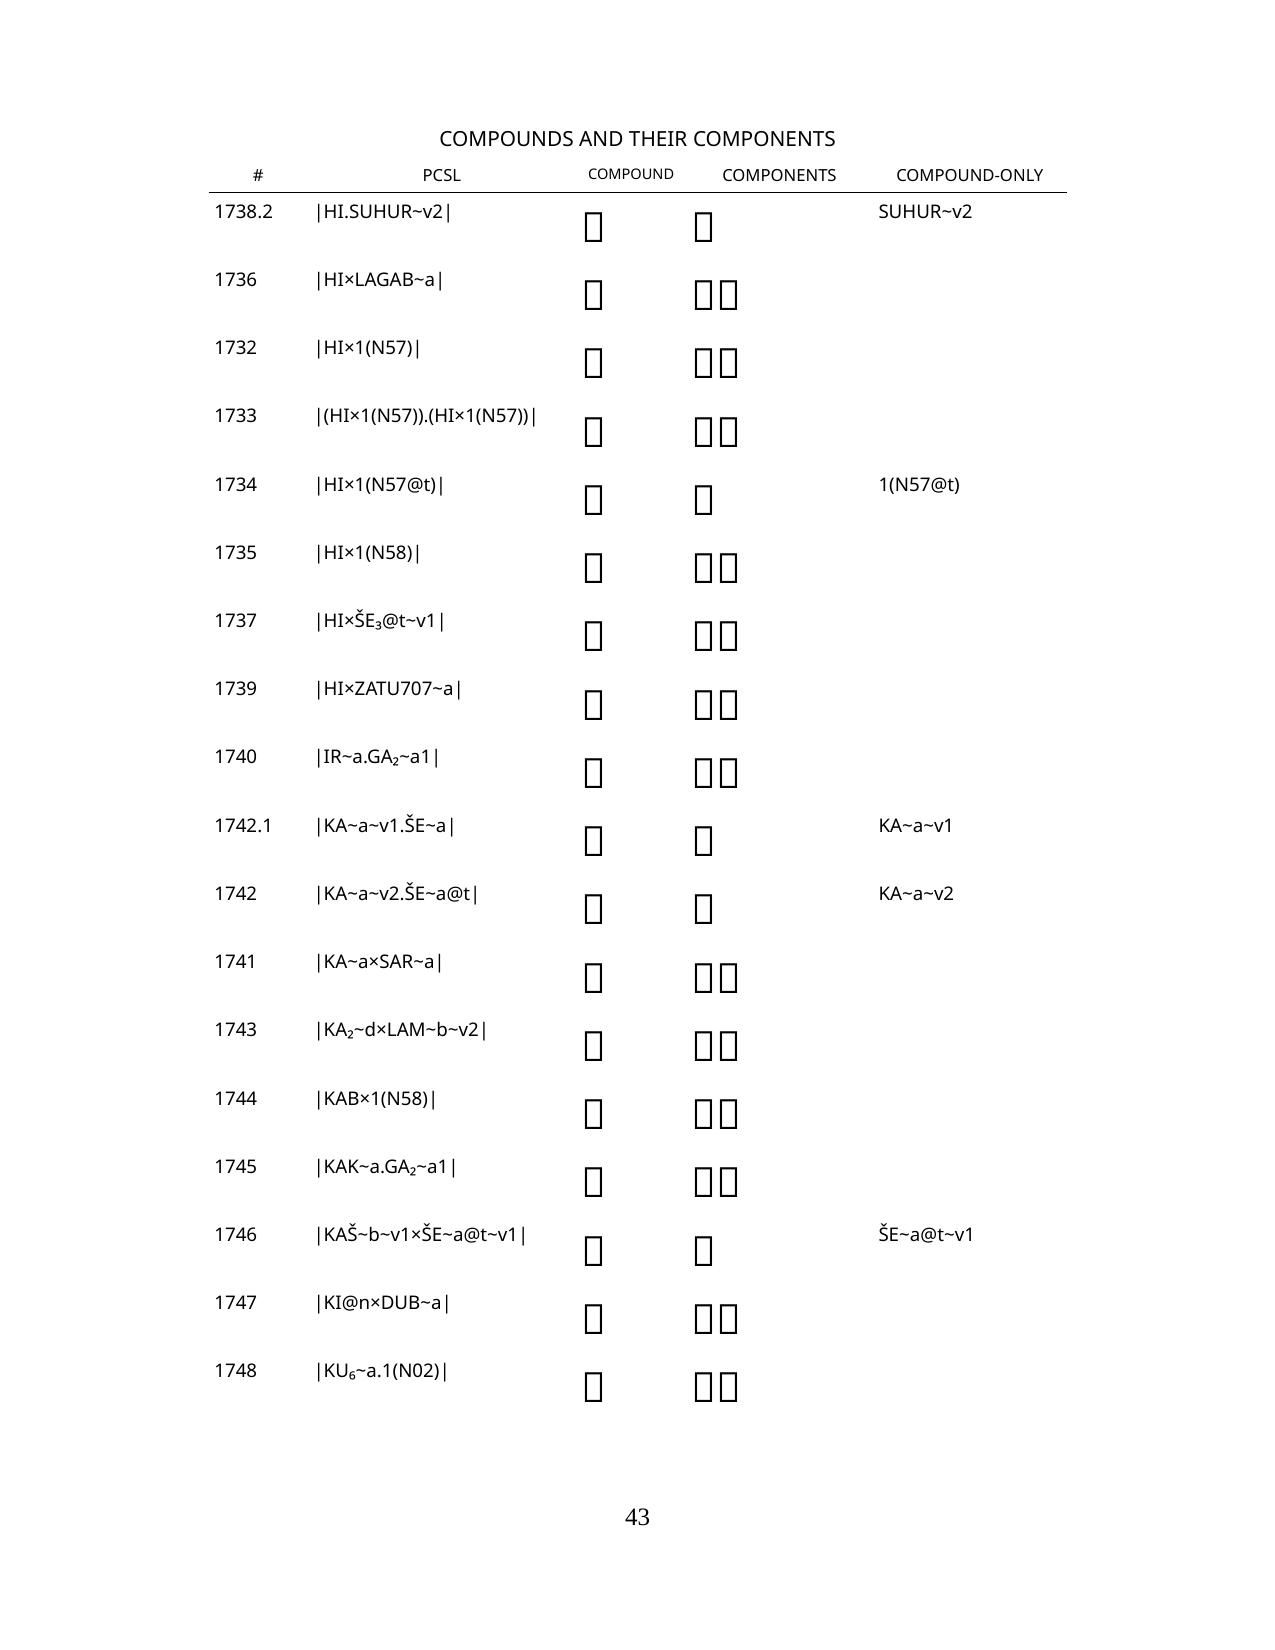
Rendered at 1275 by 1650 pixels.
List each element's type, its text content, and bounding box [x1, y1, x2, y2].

table_cell 𒡕𒭼 [686, 670, 872, 738]
table_cell [873, 260, 1067, 329]
table_cell 1746 [209, 1216, 308, 1284]
table_cell 𒡕𒣟 [686, 260, 872, 329]
table_cell |HI×LAGAB~a| [308, 260, 576, 329]
table_cell |KA₂~d×LAM~b~v2| [308, 1011, 576, 1079]
table_cell 𒡬𒟜 [686, 738, 872, 806]
table_cell 1737 [209, 602, 308, 670]
table_cell 1735 [209, 533, 308, 602]
table_cell 𒵎 [576, 465, 686, 533]
table_cell 𒡕 [686, 465, 872, 533]
table_cell 𒡕𒧝 [686, 602, 872, 670]
table_cell |KAK~a.GA₂~a1| [308, 1148, 576, 1216]
table_cell 𒵏 [576, 533, 686, 602]
table_cell 1738.2 [209, 193, 308, 260]
table_cell # [209, 158, 308, 192]
table_cell [873, 943, 1067, 1011]
table_cell ŠE~a@t~v1 [873, 1216, 1067, 1284]
table_cell |KA~a~v2.ŠE~a@t| [308, 875, 576, 943]
table_cell [873, 1352, 1067, 1420]
table_cell 𒵘 [576, 875, 686, 943]
table_cell 𒵔 [576, 193, 686, 260]
table_cell 𒢆𒟜 [686, 1148, 872, 1216]
table_cell 1736 [209, 260, 308, 329]
table_cell 1741 [209, 943, 308, 1011]
table_cell 𒢀𒣵 [686, 1011, 872, 1079]
table_cell |KA~a×SAR~a| [308, 943, 576, 1011]
table_cell 1732 [209, 329, 308, 397]
table_cell 𒡕𒗚 [686, 397, 872, 465]
table_cell 𒵚 [576, 1011, 686, 1079]
table_cell 𒵕 [576, 670, 686, 738]
table_cell 𒢁𒗛 [686, 1079, 872, 1147]
table_cell [873, 397, 1067, 465]
table_cell 1740 [209, 738, 308, 806]
table_cell KA~a~v2 [873, 875, 1067, 943]
table_cell 𒡕 [686, 193, 872, 260]
table_cell 𒵜 [576, 1148, 686, 1216]
table_cell |KA~a~v1.ŠE~a| [308, 806, 576, 874]
table_cell 𒵌 [576, 329, 686, 397]
table_cell COMPOUND [576, 158, 686, 192]
table_cell COMPOUND-ONLY [873, 158, 1067, 192]
table_cell 1745 [209, 1148, 308, 1216]
table_cell 1733 [209, 397, 308, 465]
table_cell 𒧗 [686, 875, 872, 943]
table_cell 1734 [209, 465, 308, 533]
table_cell 1748 [209, 1352, 308, 1420]
table_cell 𒵗 [576, 943, 686, 1011]
table_cell COMPONENTS [686, 158, 872, 192]
table_cell [873, 1284, 1067, 1352]
table_cell 𒡕𒗚 [686, 329, 872, 397]
table_header COMPOUNDS AND THEIR COMPONENTS [209, 118, 1067, 158]
table_cell 𒵛 [576, 1079, 686, 1147]
table_cell 1747 [209, 1284, 308, 1352]
table_cell 𒡕𒗛 [686, 533, 872, 602]
table_cell |KI@n×DUB~a| [308, 1284, 576, 1352]
table_cell 𒵑 [576, 602, 686, 670]
table_cell [873, 670, 1067, 738]
table_cell 𒢠𒞍 [686, 1284, 872, 1352]
table_cell |HI×1(N58)| [308, 533, 576, 602]
table_cell 𒵖 [576, 738, 686, 806]
table_cell 𒡼𒦺 [686, 943, 872, 1011]
table_cell |(HI×1(N57)).(HI×1(N57))| [308, 397, 576, 465]
table_cell |KAŠ~b~v1×ŠE~a@t~v1| [308, 1216, 576, 1284]
table_cell 𒵝 [576, 1216, 686, 1284]
table_cell 1742.1 [209, 806, 308, 874]
table_cell [873, 329, 1067, 397]
table_cell |KU₆~a.1(N02)| [308, 1352, 576, 1420]
table_cell 𒵞 [576, 1284, 686, 1352]
table_cell |HI.SUHUR~v2| [308, 193, 576, 260]
table_cell [873, 1011, 1067, 1079]
table_cell PCSL [308, 158, 576, 192]
table_cell [873, 1148, 1067, 1216]
table_cell |IR~a.GA₂~a1| [308, 738, 576, 806]
table_cell 𒵍 [576, 397, 686, 465]
table_cell 1(N57@t) [873, 465, 1067, 533]
table_cell |HI×1(N57)| [308, 329, 576, 397]
table_cell [873, 602, 1067, 670]
table_cell [873, 738, 1067, 806]
table_cell 1743 [209, 1011, 308, 1079]
table_cell 𒣈𒖃 [686, 1352, 872, 1420]
table_cell [873, 1079, 1067, 1147]
table_cell 𒵐 [576, 260, 686, 329]
table_cell |KAB×1(N58)| [308, 1079, 576, 1147]
table_cell 𒧖 [686, 806, 872, 874]
table_cell |HI×ŠE₃@t~v1| [308, 602, 576, 670]
table_cell |HI×1(N57@t)| [308, 465, 576, 533]
table_cell KA~a~v1 [873, 806, 1067, 874]
table_cell 𒵟 [576, 1352, 686, 1420]
table_cell 1744 [209, 1079, 308, 1147]
table_cell 1739 [209, 670, 308, 738]
table_cell |HI×ZATU707~a| [308, 670, 576, 738]
table_cell 𒢘 [686, 1216, 872, 1284]
table_cell 𒵙 [576, 806, 686, 874]
table_cell SUHUR~v2 [873, 193, 1067, 260]
table_cell 1742 [209, 875, 308, 943]
table_cell [873, 533, 1067, 602]
